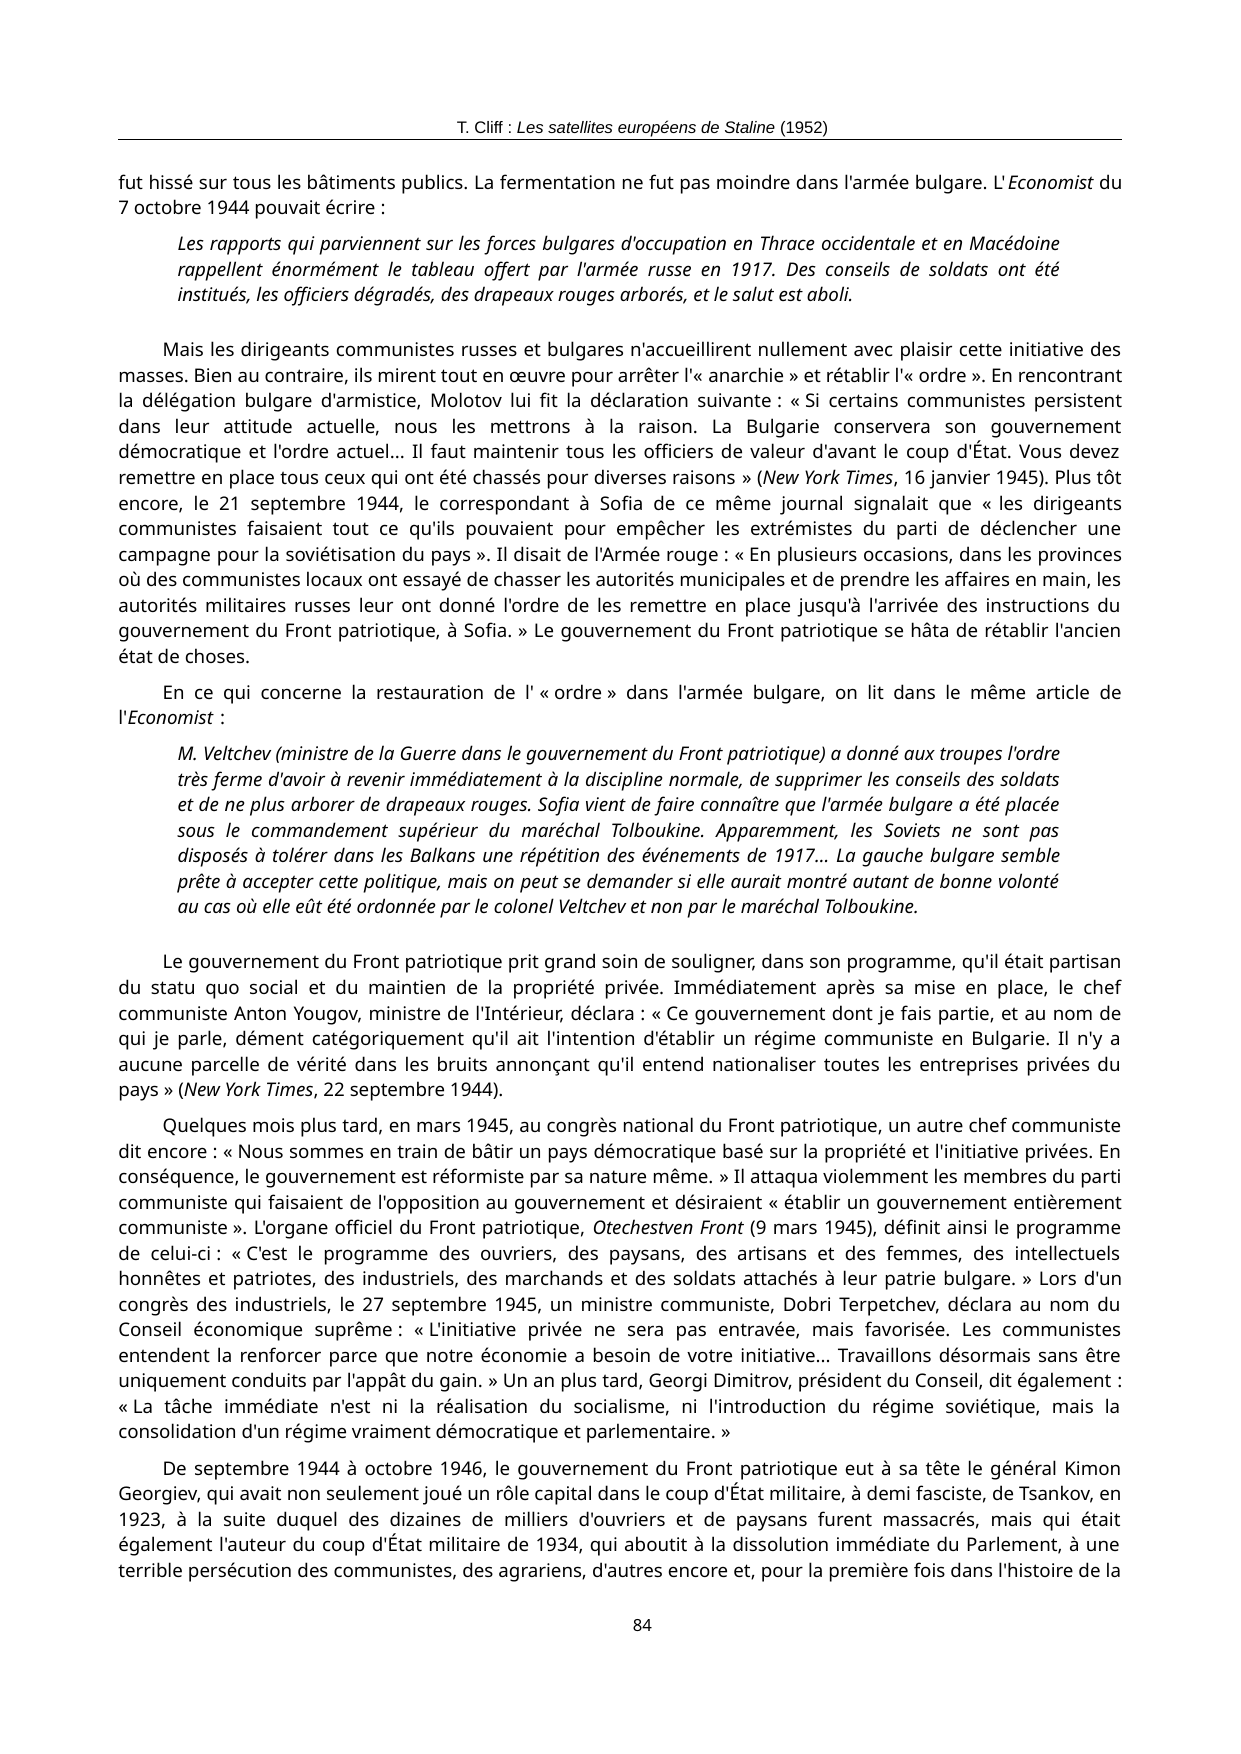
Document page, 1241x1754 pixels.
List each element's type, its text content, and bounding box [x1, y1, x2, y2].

text Le gouvernement du Front patriotique prit grand soin de souligner, dans son programme, qu'il était partisan du statu quo social et du maintien de la propriété privée. Immédiatement après sa mise en place, le chef communiste Anton Yougov, ministre de l'Intérieur, déclara : « Ce gouvernement dont je fais partie, et au nom de qui je parle, dément catégoriquement qu'il ait l'intention d'établir un régime communiste en Bulgarie. Il n'y a aucune parcelle de vérité dans les bruits annonçant qu'il entend nationaliser toutes les entreprises privées du pays » (New York Times, 22 septembre 1944). [118, 949, 1122, 1102]
text De septembre 1944 à octobre 1946, le gouvernement du Front patriotique eut à sa tête le général Kimon Georgiev, qui avait non seulement joué un rôle capital dans le coup d'État militaire, à demi fasciste, de Tsankov, en 1923, à la suite duquel des dizaines de milliers d'ouvriers et de paysans furent massacrés, mais qui était également l'auteur du coup d'État militaire de 1934, qui aboutit à la dissolution immédiate du Parlement, à une terrible persécution des communistes, des agrariens, d'autres encore et, pour la première fois dans l'histoire de la [118, 1455, 1122, 1583]
text Les rapports qui parviennent sur les forces bulgares d'occupation en Thrace occidentale et en Macédoine rappellent énormément le tableau offert par l'armée russe en 1917. Des conseils de soldats ont été institués, les officiers dégradés, des drapeaux rouges arborés, et le salut est aboli. [177, 231, 1063, 307]
text En ce qui concerne la restauration de l' « ordre » dans l'armée bulgare, on lit dans le même article de l'Economist : [118, 679, 1122, 730]
text M. Veltchev (ministre de la Guerre dans le gouvernement du Front patriotique) a donné aux troupes l'ordre très ferme d'avoir à revenir immédiatement à la discipline normale, de supprimer les conseils des soldats et de ne plus arborer de drapeaux rouges. Sofia vient de faire connaître que l'armée bulgare a été placée sous le commandement supérieur du maréchal Tolboukine. Apparemment, les Soviets ne sont pas disposés à tolérer dans les Balkans une répétition des événements de 1917... La gauche bulgare semble prête à accepter cette politique, mais on peut se demander si elle aurait montré autant de bonne volonté au cas où elle eût été ordonnée par le colonel Veltchev et non par le maréchal Tolboukine. [177, 741, 1063, 919]
text fut hissé sur tous les bâtiments publics. La fermentation ne fut pas moindre dans l'armée bulgare. L'Economist du 7 octobre 1944 pouvait écrire : [118, 169, 1122, 220]
text Quelques mois plus tard, en mars 1945, au congrès national du Front patriotique, un autre chef communiste dit encore : « Nous sommes en train de bâtir un pays démocratique basé sur la propriété et l'initiative privées. En conséquence, le gouvernement est réformiste par sa nature même. » Il attaqua violemment les membres du parti communiste qui faisaient de l'opposition au gouvernement et désiraient « établir un gouvernement entièrement communiste ». L'organe officiel du Front patriotique, Otechestven Front (9 mars 1945), définit ainsi le programme de celui-ci : « C'est le programme des ouvriers, des paysans, des artisans et des femmes, des intellectuels honnêtes et patriotes, des industriels, des marchands et des soldats attachés à leur patrie bulgare. » Lors d'un congrès des industriels, le 27 septembre 1945, un ministre communiste, Dobri Terpetchev, déclara au nom du Conseil économique suprême : « L'initiative privée ne sera pas entravée, mais favorisée. Les communistes entendent la renforcer parce que notre économie a besoin de votre initiative... Travaillons désormais sans être uniquement conduits par l'appât du gain. » Un an plus tard, Georgi Dimitrov, président du Conseil, dit également : « La tâche immédiate n'est ni la réalisation du socialisme, ni l'introduction du régime soviétique, mais la consolidation d'un régime vraiment démocratique et parlementaire. » [118, 1113, 1122, 1444]
text Mais les dirigeants communistes russes et bulgares n'accueillirent nullement avec plaisir cette initiative des masses. Bien au contraire, ils mirent tout en œuvre pour arrêter l'« anarchie » et rétablir l'« ordre ». En rencontrant la délégation bulgare d'armistice, Molotov lui fit la déclaration suivante : « Si certains communistes persistent dans leur attitude actuelle, nous les mettrons à la raison. La Bulgarie conservera son gouvernement démocratique et l'ordre actuel... Il faut maintenir tous les officiers de valeur d'avant le coup d'État. Vous devez remettre en place tous ceux qui ont été chassés pour diverses raisons » (New York Times, 16 janvier 1945). Plus tôt encore, le 21 septembre 1944, le correspondant à Sofia de ce même journal signalait que « les dirigeants communistes faisaient tout ce qu'ils pouvaient pour empêcher les extrémistes du parti de déclencher une campagne pour la soviétisation du pays ». Il disait de l'Armée rouge : « En plusieurs occasions, dans les provinces où des communistes locaux ont essayé de chasser les autorités municipales et de prendre les affaires en main, les autorités militaires russes leur ont donné l'ordre de les remettre en place jusqu'à l'arrivée des instructions du gouvernement du Front patriotique, à Sofia. » Le gouvernement du Front patriotique se hâta de rétablir l'ancien état de choses. [118, 337, 1122, 668]
